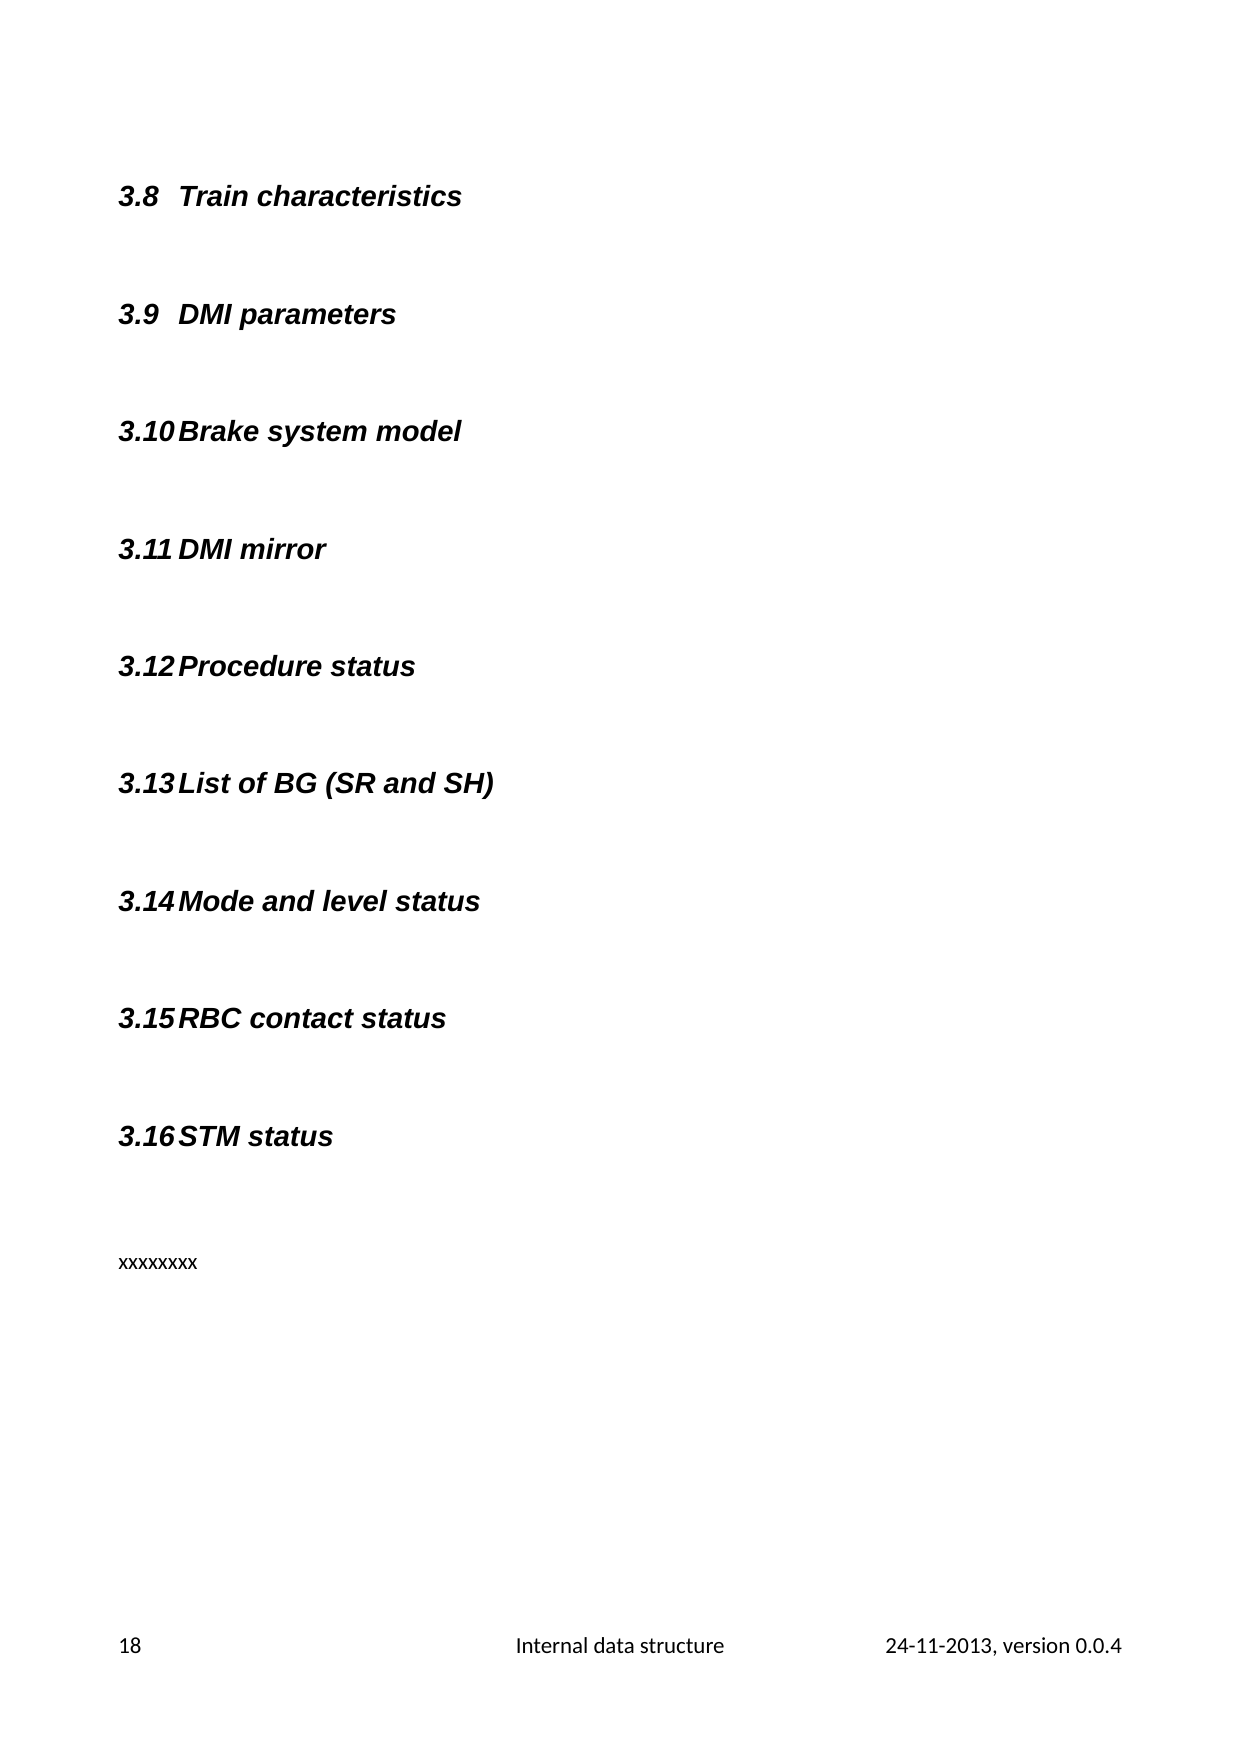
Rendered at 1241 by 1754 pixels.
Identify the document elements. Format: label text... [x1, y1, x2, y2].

subtitle Brake system model [118, 414, 1122, 448]
subtitle Mode and level status [118, 884, 1122, 917]
subtitle Train characteristics [118, 179, 1122, 213]
subtitle DMI mirror [118, 532, 1122, 565]
subtitle Procedure status [118, 649, 1122, 683]
subtitle List of BG (SR and SH) [118, 766, 1122, 800]
subtitle STM status [118, 1119, 1122, 1152]
subtitle DMI parameters [118, 297, 1122, 330]
text xxxxxxxx [118, 1247, 1122, 1275]
subtitle RBC contact status [118, 1001, 1122, 1035]
